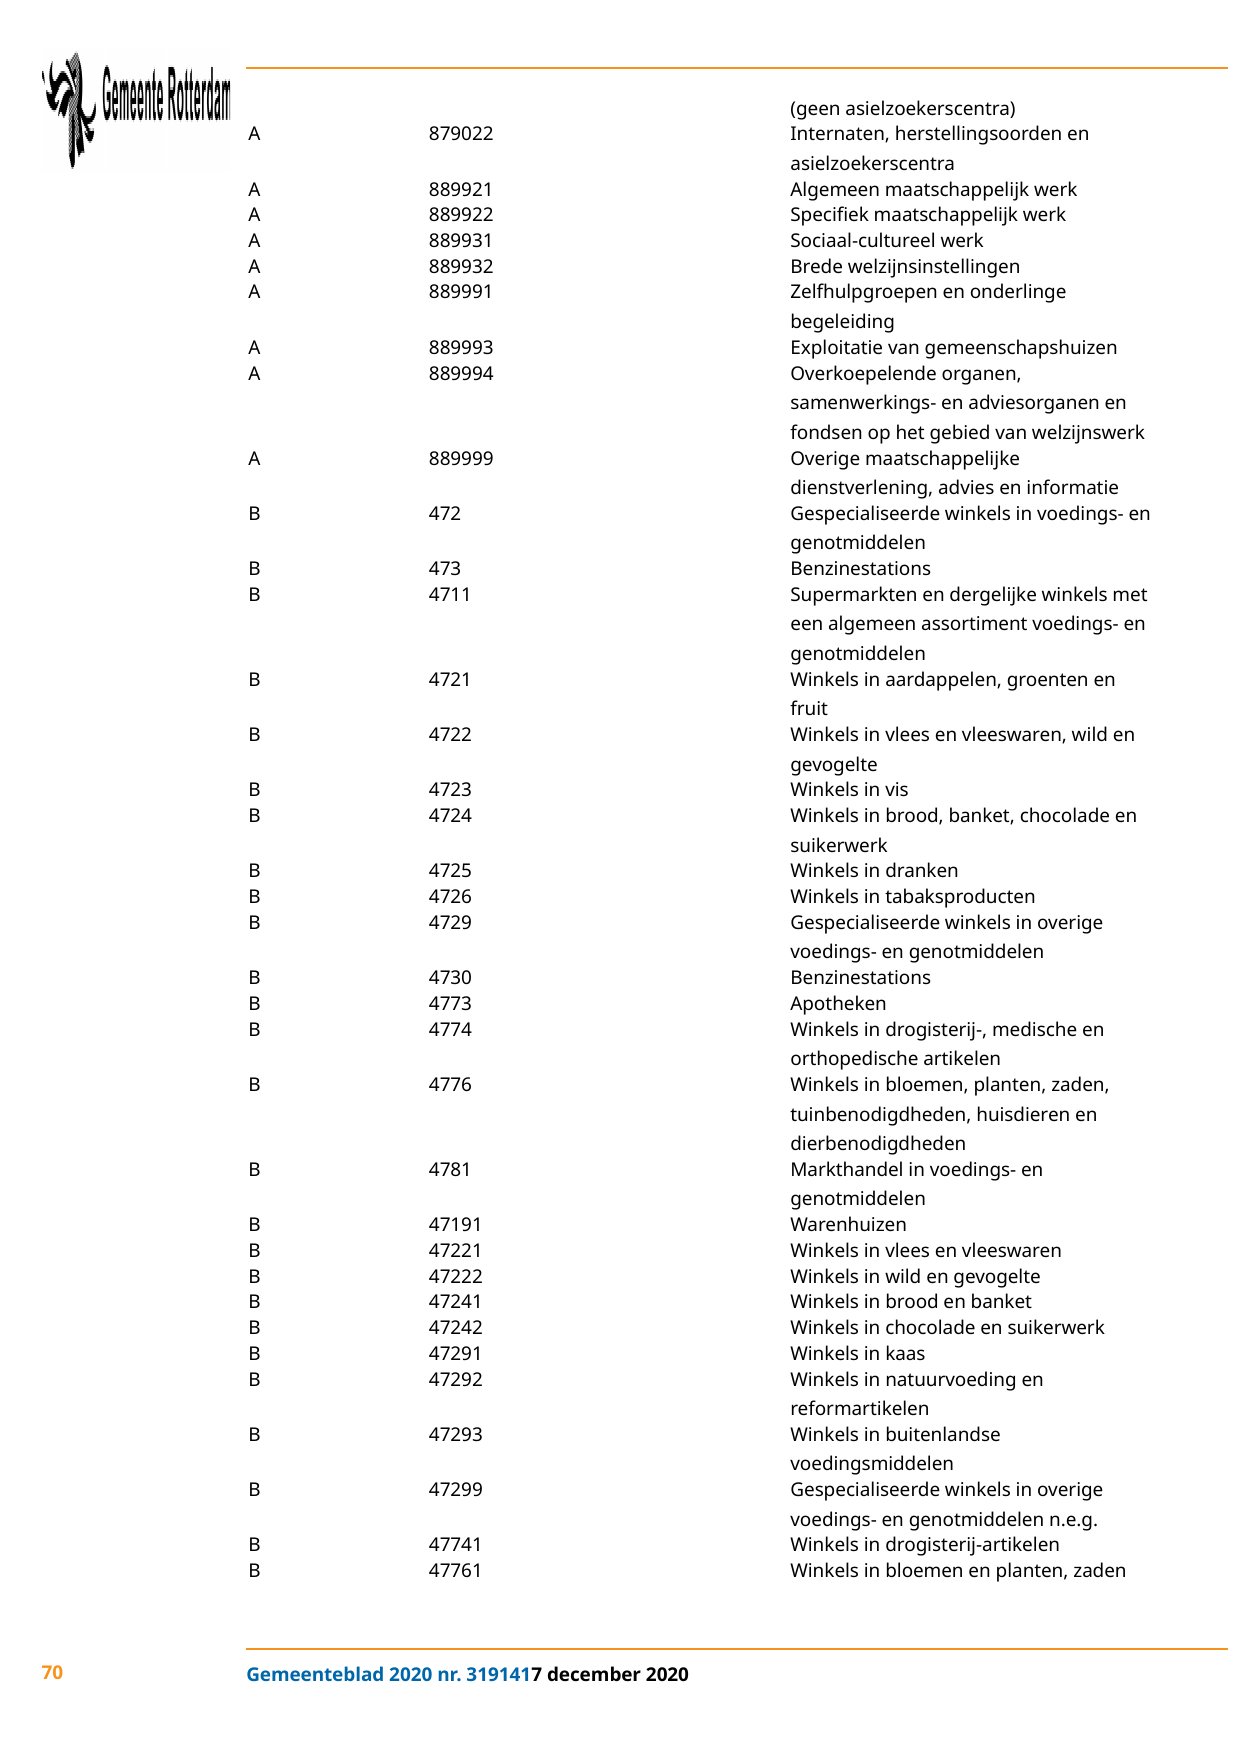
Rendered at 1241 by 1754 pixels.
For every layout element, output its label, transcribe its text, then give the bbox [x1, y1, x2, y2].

table_cell 889931 [429, 227, 790, 253]
table_cell B [248, 1071, 429, 1156]
table_cell B [248, 802, 429, 858]
table_cell 879022 [429, 121, 790, 176]
table_cell Supermarkten en dergelijke winkels met een algemeen assortiment voedings- en genotmiddelen [790, 581, 1152, 666]
table_cell Winkels in drogisterij-, medische en orthopedische artikelen [790, 1016, 1152, 1071]
table_cell A [248, 334, 429, 360]
table_cell 4776 [429, 1071, 790, 1156]
table_cell Brede welzijnsinstellingen [790, 253, 1152, 279]
table_cell 889994 [429, 360, 790, 445]
table_cell Overkoepelende organen, samenwerkings- en adviesorganen en fondsen op het gebied van welzijnswerk [790, 360, 1152, 445]
table_cell 889991 [429, 279, 790, 334]
table_cell B [248, 555, 429, 581]
table_cell 4781 [429, 1156, 790, 1211]
table_cell 889999 [429, 445, 790, 500]
table_cell 4722 [429, 721, 790, 777]
table_cell Winkels in drogisterij-artikelen [790, 1532, 1152, 1557]
table_cell B [248, 858, 429, 883]
table_cell [429, 95, 790, 121]
table_cell Apotheken [790, 990, 1152, 1016]
table_cell 4729 [429, 909, 790, 964]
table_cell Winkels in chocolade en suikerwerk [790, 1314, 1152, 1340]
table_cell B [248, 721, 429, 777]
table_cell B [248, 1263, 429, 1288]
table_cell Winkels in bloemen, planten, zaden, tuinbenodigdheden, huisdieren en dierbenodigdheden [790, 1071, 1152, 1156]
table_cell B [248, 964, 429, 990]
table_cell Benzinestations [790, 964, 1152, 990]
table_cell Gespecialiseerde winkels in overige voedings- en genotmiddelen [790, 909, 1152, 964]
table_cell Sociaal-cultureel werk [790, 227, 1152, 253]
table_cell B [248, 777, 429, 802]
table_cell Winkels in natuurvoeding en reformartikelen [790, 1366, 1152, 1421]
table_cell Zelfhulpgroepen en onderlinge begeleiding [790, 279, 1152, 334]
table_cell A [248, 227, 429, 253]
table_cell B [248, 581, 429, 666]
table_cell Winkels in brood, banket, chocolade en suikerwerk [790, 802, 1152, 858]
table_cell B [248, 1289, 429, 1314]
table_cell Exploitatie van gemeenschapshuizen [790, 334, 1152, 360]
table_cell [248, 95, 429, 121]
table_cell B [248, 1237, 429, 1263]
table_cell Winkels in aardappelen, groenten en fruit [790, 666, 1152, 721]
table_cell 47299 [429, 1476, 790, 1532]
table_cell A [248, 360, 429, 445]
table_cell A [248, 279, 429, 334]
table_cell Algemeen maatschappelijk werk [790, 176, 1152, 202]
table_cell A [248, 445, 429, 500]
table_cell Winkels in wild en gevogelte [790, 1263, 1152, 1288]
table_cell 4725 [429, 858, 790, 883]
table_cell 889922 [429, 202, 790, 227]
table_cell Winkels in vlees en vleeswaren, wild en gevogelte [790, 721, 1152, 777]
table_cell 47191 [429, 1211, 790, 1237]
picture [41, 47, 231, 172]
table_cell (geen asielzoekerscentra) [790, 95, 1152, 121]
table_cell B [248, 666, 429, 721]
table_cell B [248, 1532, 429, 1557]
table_cell B [248, 1421, 429, 1476]
table_cell B [248, 1314, 429, 1340]
table_cell 4730 [429, 964, 790, 990]
table_cell 473 [429, 555, 790, 581]
table_cell Winkels in bloemen en planten, zaden [790, 1558, 1152, 1583]
table_cell B [248, 883, 429, 909]
table_cell Internaten, herstellingsoorden en asielzoekerscentra [790, 121, 1152, 176]
table_cell 4773 [429, 990, 790, 1016]
table_cell A [248, 176, 429, 202]
table_cell A [248, 121, 429, 176]
table_cell B [248, 1366, 429, 1421]
table_cell Warenhuizen [790, 1211, 1152, 1237]
table_cell B [248, 1340, 429, 1366]
table_cell Winkels in brood en banket [790, 1289, 1152, 1314]
table_cell A [248, 202, 429, 227]
table_cell B [248, 500, 429, 555]
table_cell 889921 [429, 176, 790, 202]
table_cell Overige maatschappelijke dienstverlening, advies en informatie [790, 445, 1152, 500]
table_cell A [248, 253, 429, 279]
table_cell 4723 [429, 777, 790, 802]
table_cell 47241 [429, 1289, 790, 1314]
table_cell Winkels in vis [790, 777, 1152, 802]
table_cell B [248, 1558, 429, 1583]
table_cell Winkels in dranken [790, 858, 1152, 883]
table_cell 4711 [429, 581, 790, 666]
table_cell Winkels in kaas [790, 1340, 1152, 1366]
table_cell Benzinestations [790, 555, 1152, 581]
table_cell Gespecialiseerde winkels in overige voedings- en genotmiddelen n.e.g. [790, 1476, 1152, 1532]
table_cell 4724 [429, 802, 790, 858]
table_cell Specifiek maatschappelijk werk [790, 202, 1152, 227]
table_cell Markthandel in voedings- en genotmiddelen [790, 1156, 1152, 1211]
table_cell Winkels in tabaksproducten [790, 883, 1152, 909]
table_cell B [248, 1476, 429, 1532]
table_cell 47292 [429, 1366, 790, 1421]
table_cell Winkels in buitenlandse voedingsmiddelen [790, 1421, 1152, 1476]
table_cell 4774 [429, 1016, 790, 1071]
table_cell B [248, 1016, 429, 1071]
table_cell 47242 [429, 1314, 790, 1340]
table_cell 47291 [429, 1340, 790, 1366]
table_cell B [248, 909, 429, 964]
table_cell 47293 [429, 1421, 790, 1476]
table_cell 47761 [429, 1558, 790, 1583]
table_cell 47221 [429, 1237, 790, 1263]
table_cell 47741 [429, 1532, 790, 1557]
table_cell 889993 [429, 334, 790, 360]
table_cell 4721 [429, 666, 790, 721]
table_cell 472 [429, 500, 790, 555]
table_cell 889932 [429, 253, 790, 279]
table_cell Gespecialiseerde winkels in voedings- en genotmiddelen [790, 500, 1152, 555]
table_cell 47222 [429, 1263, 790, 1288]
table_cell Winkels in vlees en vleeswaren [790, 1237, 1152, 1263]
table_cell B [248, 990, 429, 1016]
table_cell 4726 [429, 883, 790, 909]
table_cell B [248, 1156, 429, 1211]
table_cell B [248, 1211, 429, 1237]
